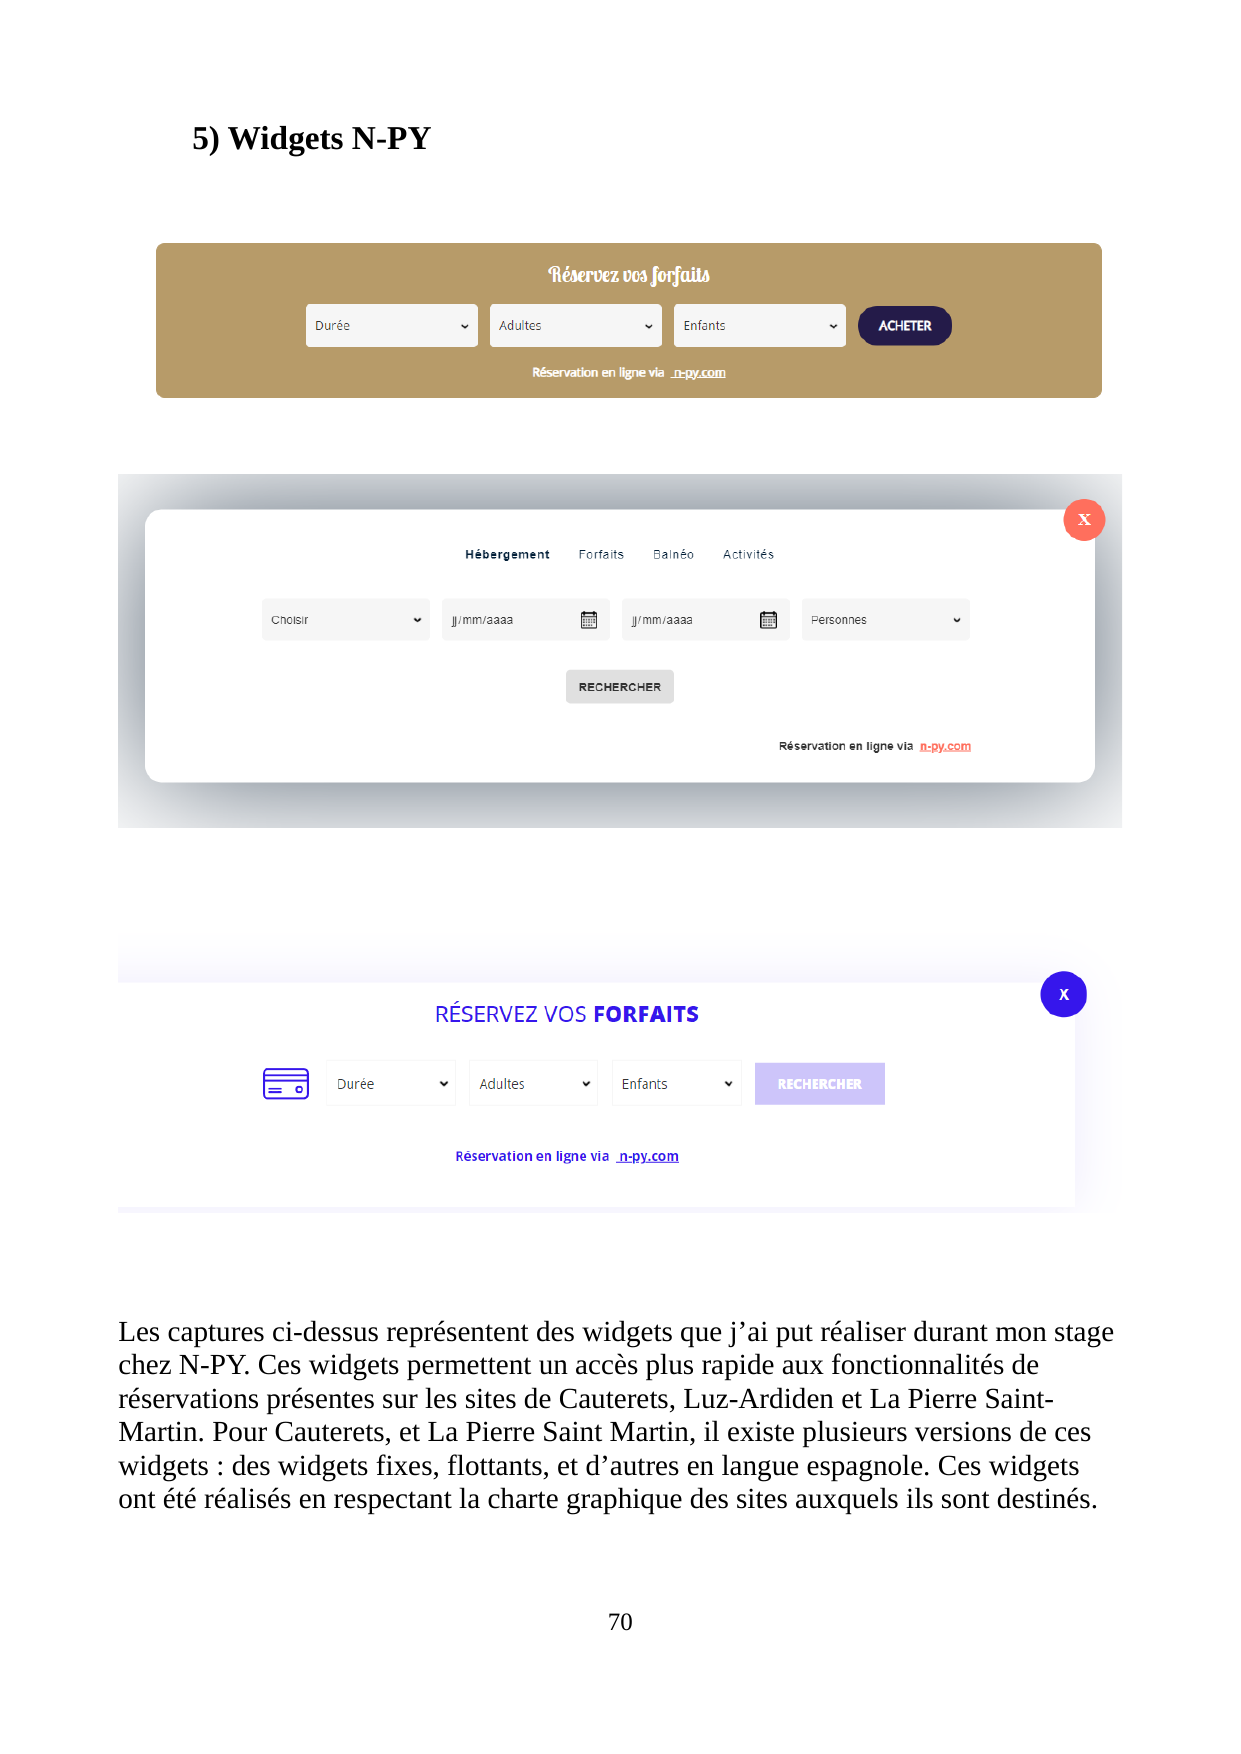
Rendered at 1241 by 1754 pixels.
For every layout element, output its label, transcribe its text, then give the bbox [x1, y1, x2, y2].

picture [118, 238, 1123, 408]
picture [118, 928, 1123, 1213]
picture [118, 474, 1123, 828]
text 5) Widgets N-PY [118, 118, 1122, 156]
text Les captures ci-dessus représentent des widgets que j’ai put réaliser durant mon stage chez N-PY. Ces widgets permettent un accès plus rapide aux fonctionnalités de réservations présentes sur les sites de Cauterets, Luz-Ardiden et La Pierre Saint-Martin. Pour Cauterets, et La Pierre Saint Martin, il existe plusieurs versions de ces widgets : des widgets fixes, flottants, et d’autres en langue espagnole. Ces widgets ont été réalisés en respectant la charte graphique des sites auxquels ils sont destinés. [118, 1314, 1122, 1515]
